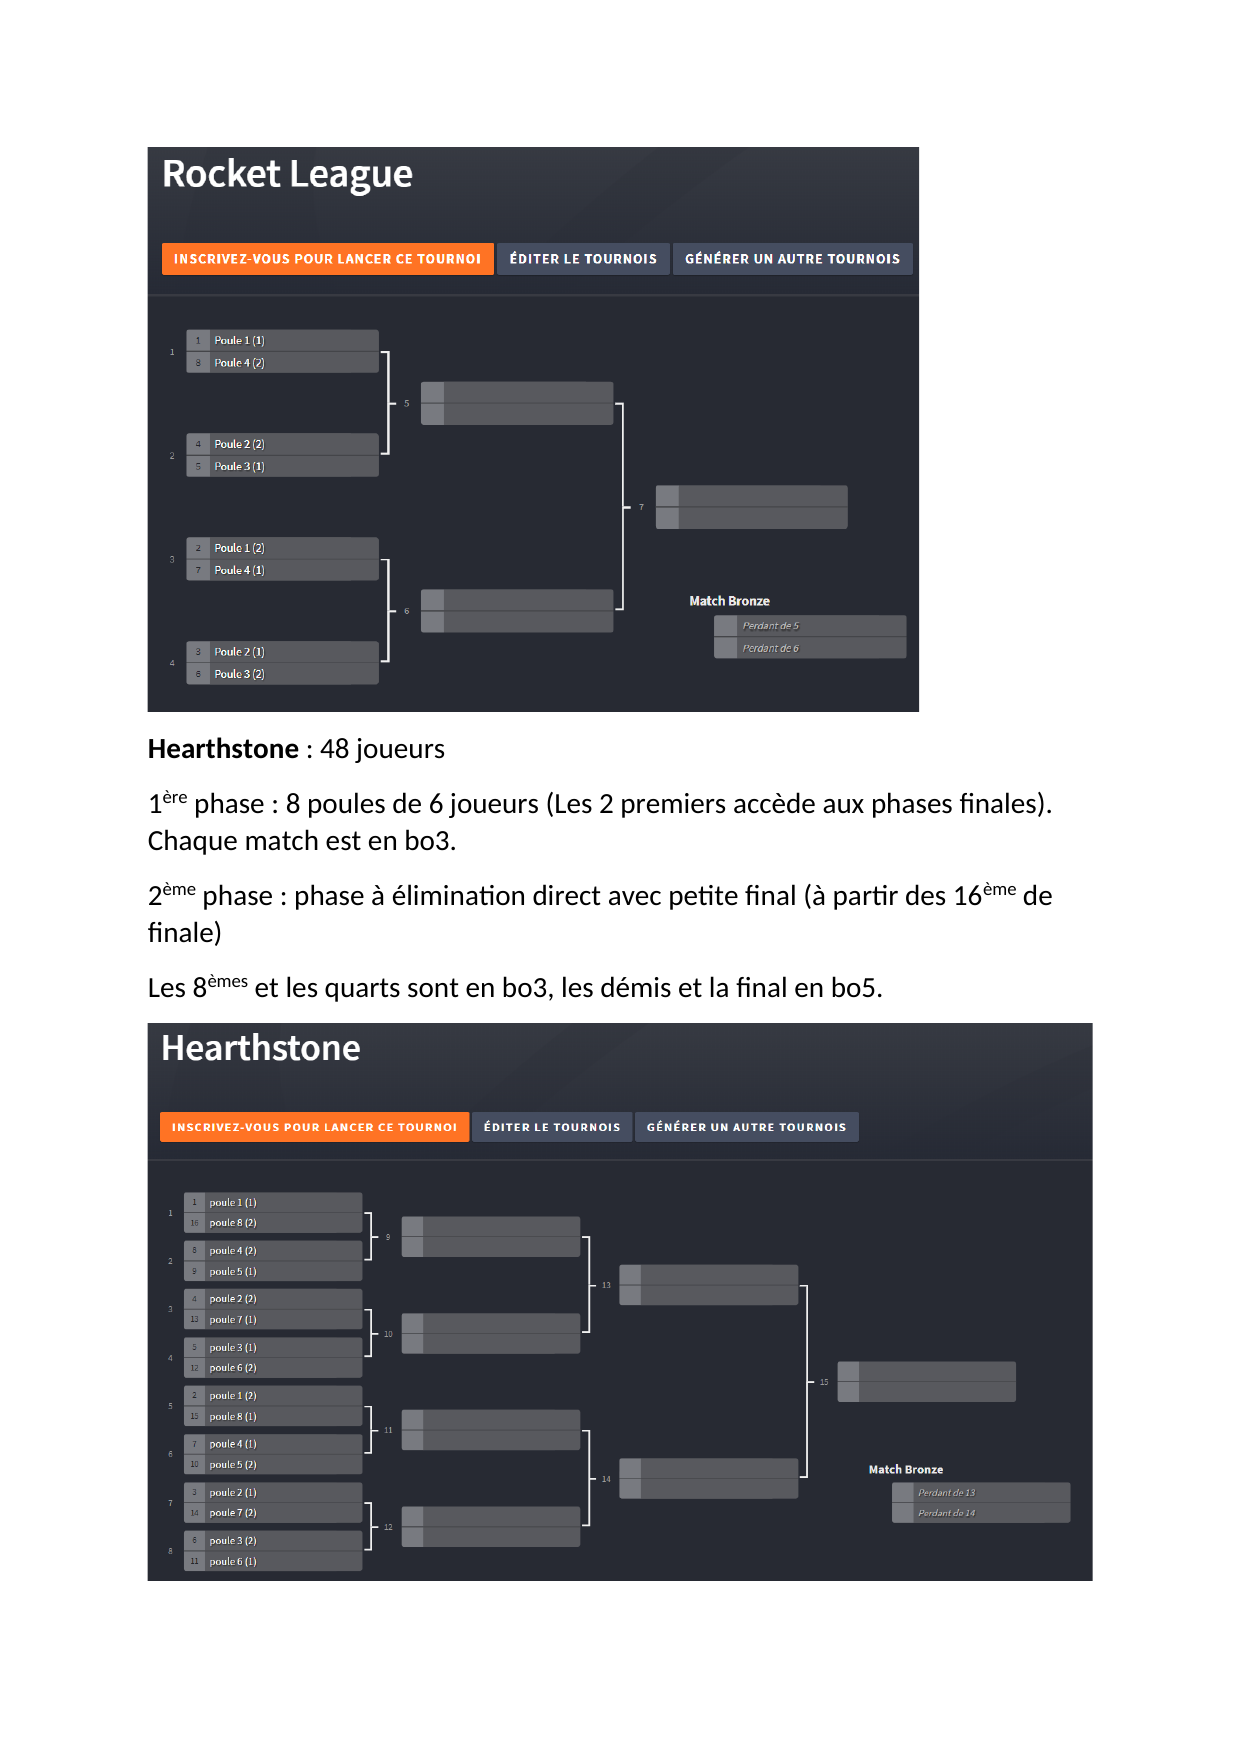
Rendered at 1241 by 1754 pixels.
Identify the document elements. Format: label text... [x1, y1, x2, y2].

text Les 8èmes et les quarts sont en bo3, les démis et la final en bo5. [148, 969, 1093, 1004]
text 2ème phase : phase à élimination direct avec petite final (à partir des 16ème de finale) [148, 877, 1093, 950]
text Hearthstone : 48 joueurs [148, 730, 1093, 766]
text 1ère phase : 8 poules de 6 joueurs (Les 2 premiers accède aux phases finales). Chaque match est en bo3. [148, 785, 1093, 858]
